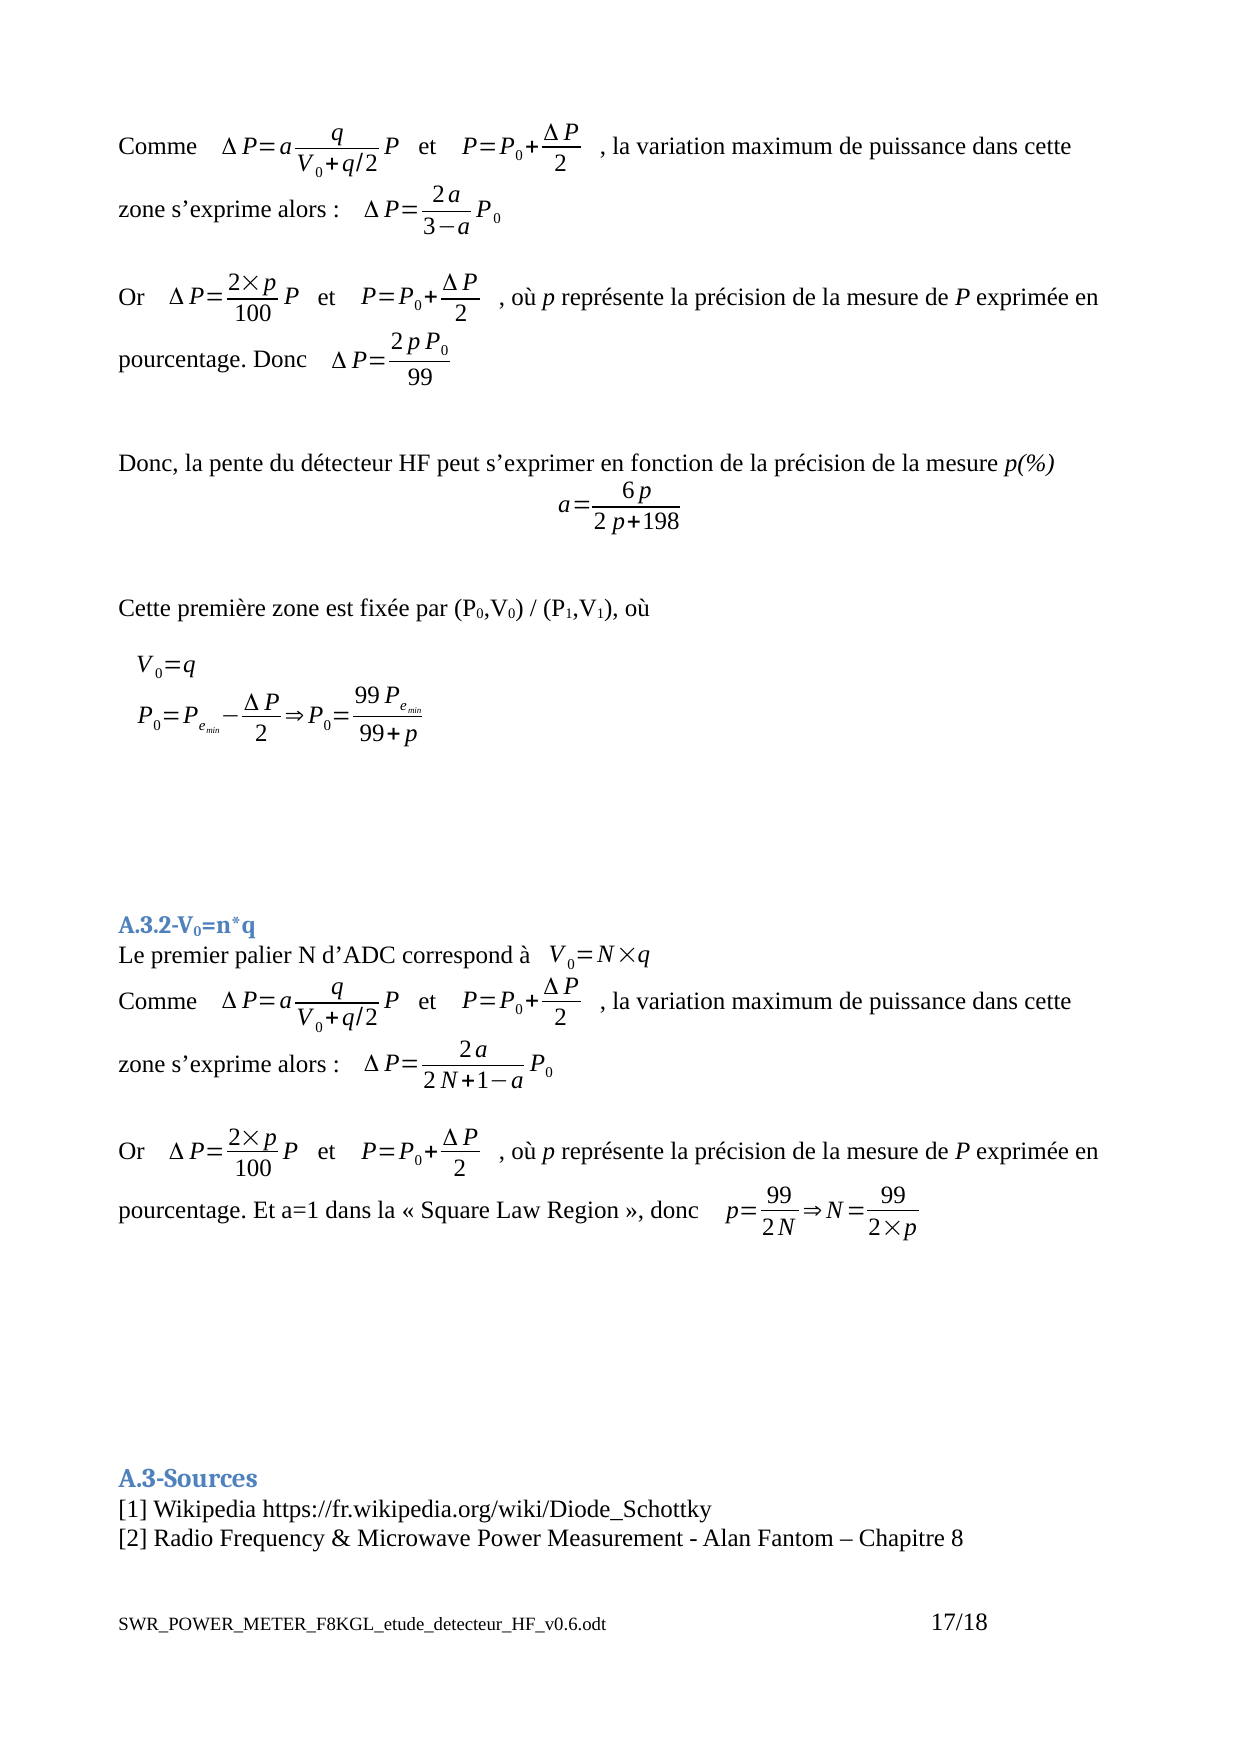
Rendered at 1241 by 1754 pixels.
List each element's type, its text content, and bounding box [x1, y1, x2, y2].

text Or et , où p représente la précision de la mesure de P exprimée en pourcentage. Donc [118, 269, 1122, 390]
subtitle A.3.2-V0=n*q [118, 911, 1122, 940]
text Cette première zone est fixée par (P0,V0) / (P1,V1), où [118, 593, 1122, 622]
text [1] Wikipedia https://fr.wikipedia.org/wiki/Diode_Schottky [118, 1494, 1122, 1523]
text Comme et , la variation maximum de puissance dans cette zone s’exprime alors : [118, 972, 1122, 1094]
text Comme et , la variation maximum de puissance dans cette zone s’exprime alors : [118, 118, 1122, 240]
text Or et , où p représente la précision de la mesure de P exprimée en pourcentage. Et a=1 dans la « Square Law Region », donc [118, 1123, 1122, 1241]
subtitle A.3-Sources [118, 1463, 1122, 1494]
text Donc, la pente du détecteur HF peut s’exprimer en fonction de la précision de la mesure p(%) [118, 448, 1122, 477]
text Le premier palier N d’ADC correspond à [118, 940, 1122, 972]
text [2] Radio Frequency & Microwave Power Measurement - Alan Fantom – Chapitre 8 [118, 1523, 1122, 1552]
